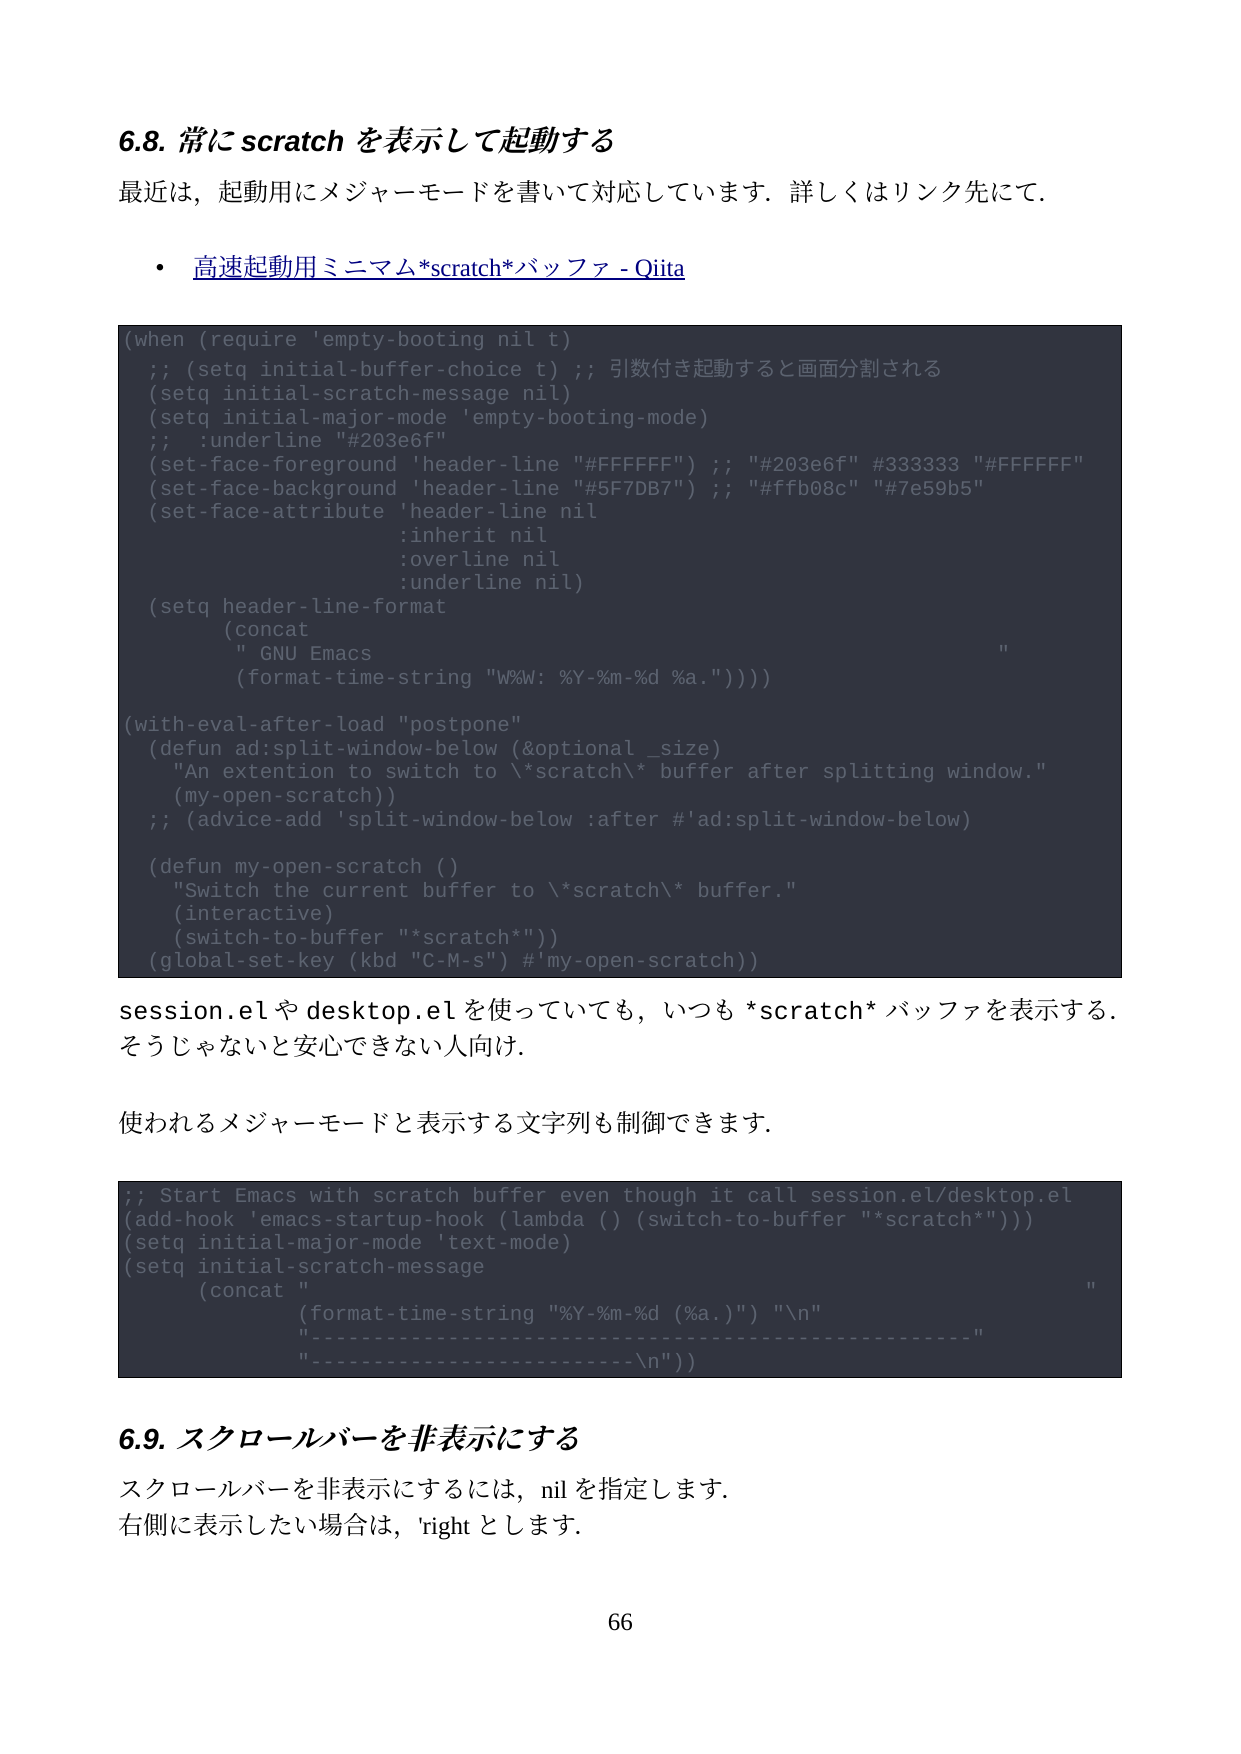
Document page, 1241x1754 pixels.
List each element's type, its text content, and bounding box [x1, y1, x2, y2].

text " GNU Emacs " [119, 639, 1121, 663]
list 高速起動用ミニマム*scratch*バッファ - Qiita [156, 250, 1122, 312]
text (concat [119, 616, 1121, 639]
subtitle スクロールバーを非表示にする [118, 1416, 1122, 1457]
text (global-set-key (kbd "C-M-s") #'my-open-scratch)) [119, 947, 1121, 977]
text :inherit nil [119, 521, 1121, 544]
text 最近は，起動用にメジャーモードを書いて対応しています．詳しくはリンク先にて． [118, 172, 1122, 237]
text ;; (setq initial-buffer-choice t) ;; 引数付き起動すると画面分割される [119, 349, 1121, 379]
text (setq initial-scratch-message [119, 1252, 1121, 1276]
text ;; :underline "#203e6f" [119, 426, 1121, 450]
text (defun ad:split-window-below (&optional _size) [119, 734, 1121, 757]
text "--------------------------\n")) [119, 1347, 1121, 1377]
text (concat " " [119, 1276, 1121, 1299]
text "An extention to switch to \*scratch\* buffer after splitting window." [119, 757, 1121, 781]
text :overline nil [119, 544, 1121, 568]
text "-----------------------------------------------------" [119, 1323, 1121, 1347]
subtitle 常に scratch を表示して起動する [118, 118, 1122, 160]
text (format-time-string "W%W: %Y-%m-%d %a.")))) [119, 663, 1121, 686]
text (my-open-scratch)) [119, 781, 1121, 805]
text 使われるメジャーモードと表示する文字列も制御できます． [118, 1104, 1122, 1169]
text (when (require 'empty-booting nil t) [119, 326, 1121, 349]
text (switch-to-buffer "*scratch*")) [119, 923, 1121, 947]
text スクロールバーを非表示にするには，nil を指定します． 右側に表示したい場合は，'right とします． [118, 1470, 1122, 1542]
text (setq initial-major-mode 'text-mode) [119, 1228, 1121, 1252]
text :underline nil) [119, 568, 1121, 592]
text (setq initial-scratch-message nil) [119, 379, 1121, 403]
text ;; Start Emacs with scratch buffer even though it call session.el/desktop.el [119, 1182, 1121, 1205]
text (set-face-attribute 'header-line nil [119, 497, 1121, 521]
text (defun my-open-scratch () [119, 852, 1121, 876]
text ;; (advice-add 'split-window-below :after #'ad:split-window-below) [119, 805, 1121, 828]
text (add-hook 'emacs-startup-hook (lambda () (switch-to-buffer "*scratch*"))) [119, 1205, 1121, 1228]
text (format-time-string "%Y-%m-%d (%a.)") "\n" [119, 1299, 1121, 1323]
text "Switch the current buffer to \*scratch\* buffer." [119, 876, 1121, 899]
text session.el や desktop.el を使っていても，いつも *scratch* バッファを表示する．そうじゃないと安心できない人向け． [118, 991, 1122, 1091]
text (with-eval-after-load "postpone" [119, 710, 1121, 734]
text (set-face-foreground 'header-line "#FFFFFF") ;; "#203e6f" #333333 "#FFFFFF" [119, 450, 1121, 474]
text (setq header-line-format [119, 592, 1121, 616]
text (setq initial-major-mode 'empty-booting-mode) [119, 403, 1121, 426]
text (set-face-background 'header-line "#5F7DB7") ;; "#ffb08c" "#7e59b5" [119, 474, 1121, 497]
text (interactive) [119, 899, 1121, 923]
